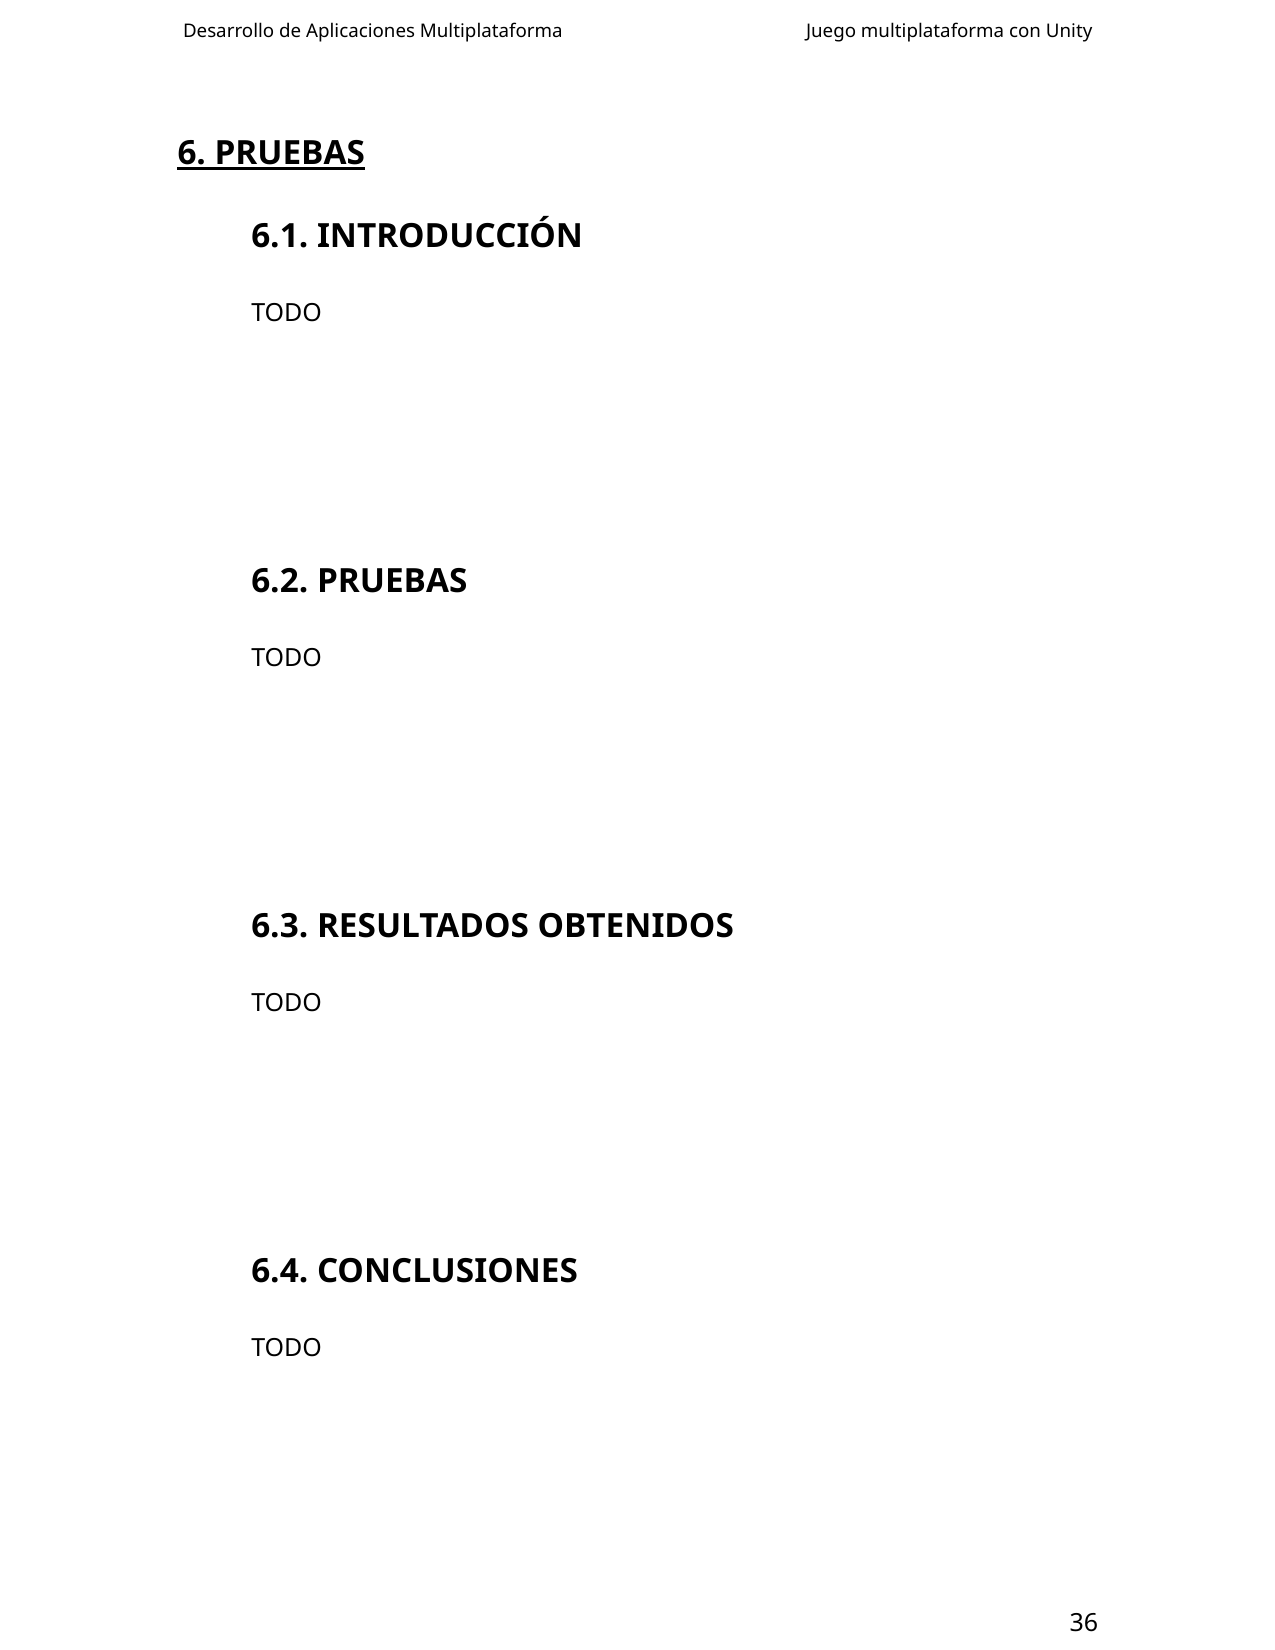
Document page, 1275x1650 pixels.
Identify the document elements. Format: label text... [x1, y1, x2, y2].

text TODO [177, 294, 1098, 328]
text 6.1. INTRODUCCIÓN [177, 212, 1098, 257]
text TODO [177, 1330, 1098, 1364]
text 6. PRUEBAS [177, 129, 1098, 174]
text TODO [177, 639, 1098, 674]
text 6.2. PRUEBAS [177, 557, 1098, 602]
text TODO [177, 985, 1098, 1019]
text 6.3. RESULTADOS OBTENIDOS [177, 902, 1098, 947]
text 6.4. CONCLUSIONES [177, 1247, 1098, 1293]
